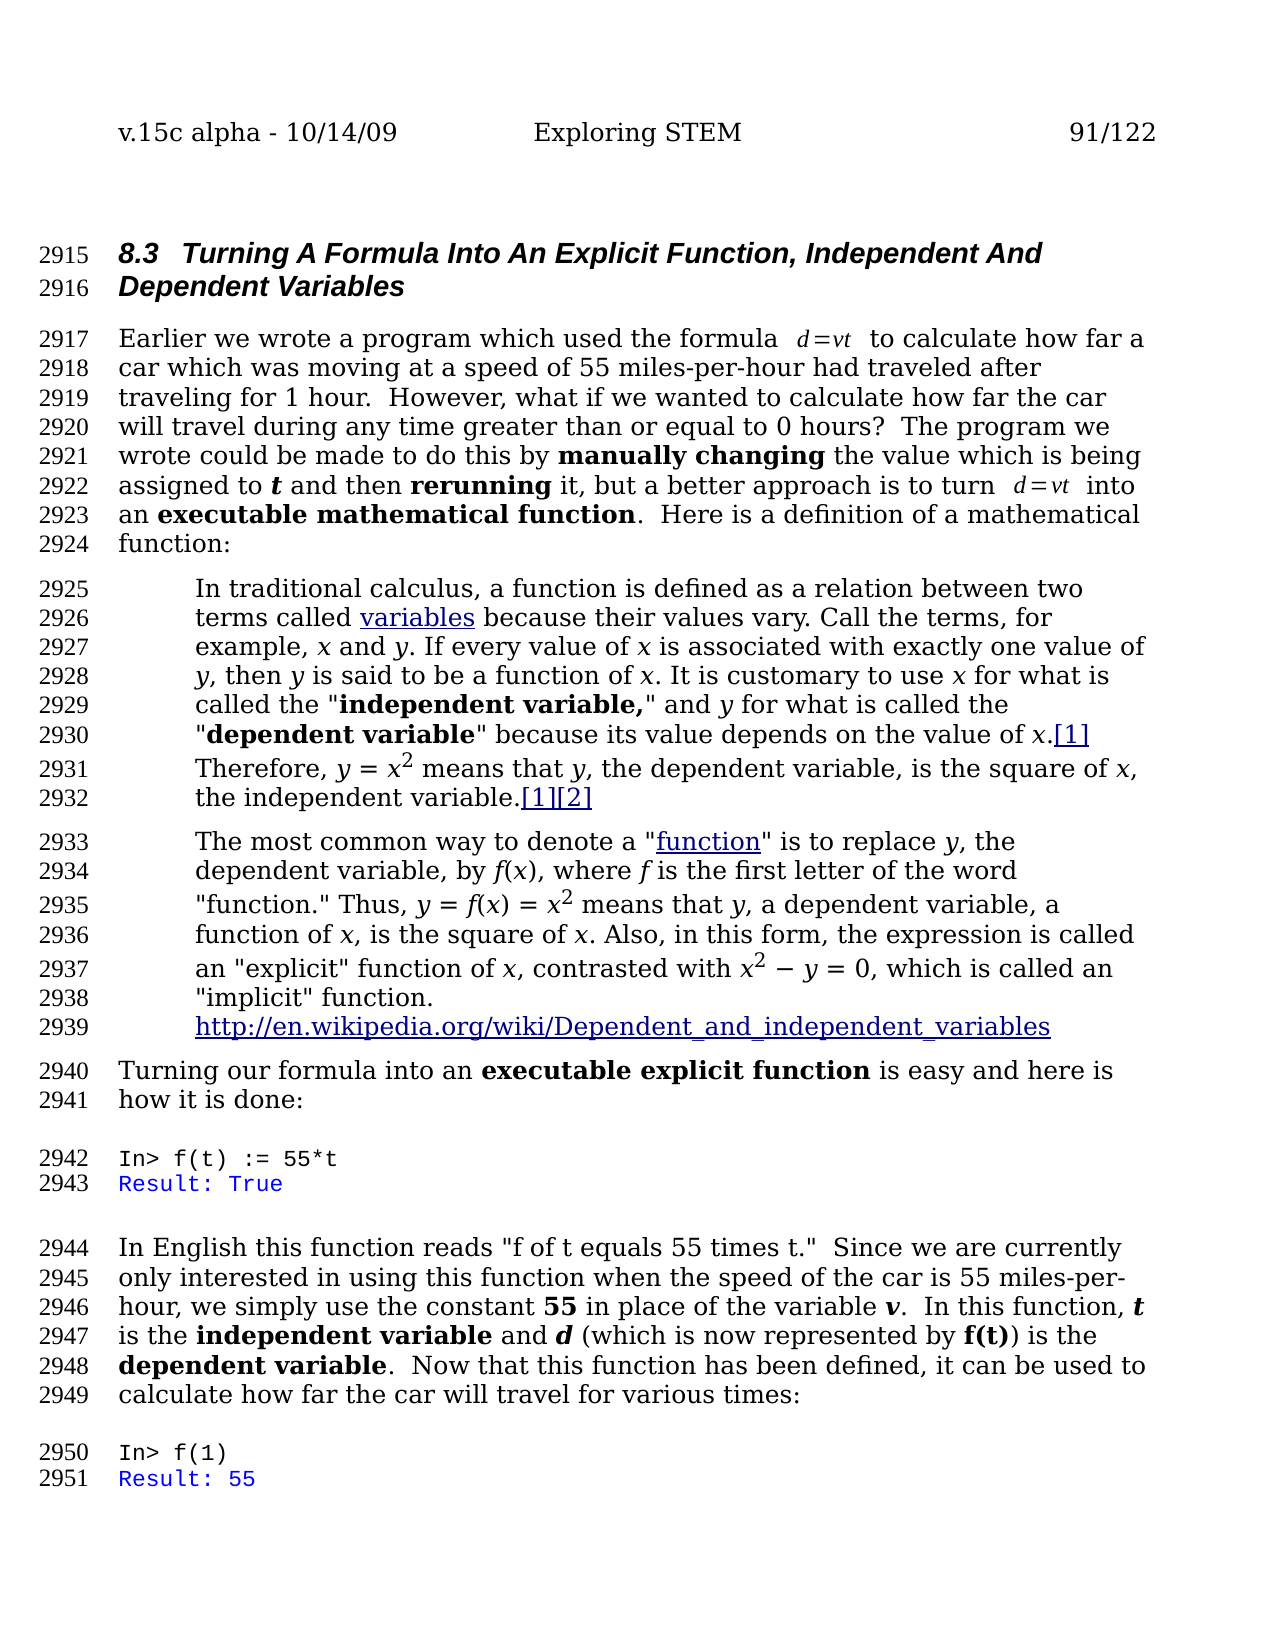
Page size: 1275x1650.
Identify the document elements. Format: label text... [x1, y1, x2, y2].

text The most common way to denote a "function" is to replace y, the dependent variable, by f(x), where f is the first letter of the word "function." Thus, y = f(x) = x2 means that y, a dependent variable, a function of x, is the square of x. Also, in this form, the expression is called an "explicit" function of x, contrasted with x2 − y = 0, which is called an "implicit" function. http://en.wikipedia.org/wiki/Dependent_and_independent_variables [195, 827, 1157, 1041]
text Turning our formula into an executable explicit function is easy and here is how it is done: [118, 1056, 1157, 1115]
text In traditional calculus, a function is defined as a relation between two terms called variables because their values vary. Call the terms, for example, x and y. If every value of x is associated with exactly one value of y, then y is said to be a function of x. It is customary to use x for what is called the "independent variable," and y for what is called the "dependent variable" because its value depends on the value of x.[1] Therefore, y = x2 means that y, the dependent variable, is the square of x, the independent variable.[1][2] [195, 574, 1157, 812]
subtitle Turning A Formula Into An Explicit Function, Independent And Dependent Variables [118, 236, 1157, 303]
text In English this function reads "f of t equals 55 times t." Since we are currently only interested in using this function when the speed of the car is 55 miles-per-hour, we simply use the constant 55 in place of the variable v. In this function, t is the independent variable and d (which is now represented by f(t)) is the dependent variable. Now that this function has been defined, it can be used to calculate how far the car will travel for various times: [118, 1234, 1157, 1409]
text In> f(1) [118, 1441, 1157, 1467]
text Result: True [118, 1173, 1157, 1199]
text Result: 55 [118, 1467, 1157, 1493]
text Earlier we wrote a program which used the formulato calculate how far a car which was moving at a speed of 55 miles-per-hour had traveled after traveling for 1 hour. However, what if we wanted to calculate how far the car will travel during any time greater than or equal to 0 hours? The program we wrote could be made to do this by manually changing the value which is being assigned to t and then rerunning it, but a better approach is to turninto an executable mathematical function. Here is a definition of a mathematical function: [118, 324, 1157, 559]
text In> f(t) := 55*t [118, 1147, 1157, 1173]
